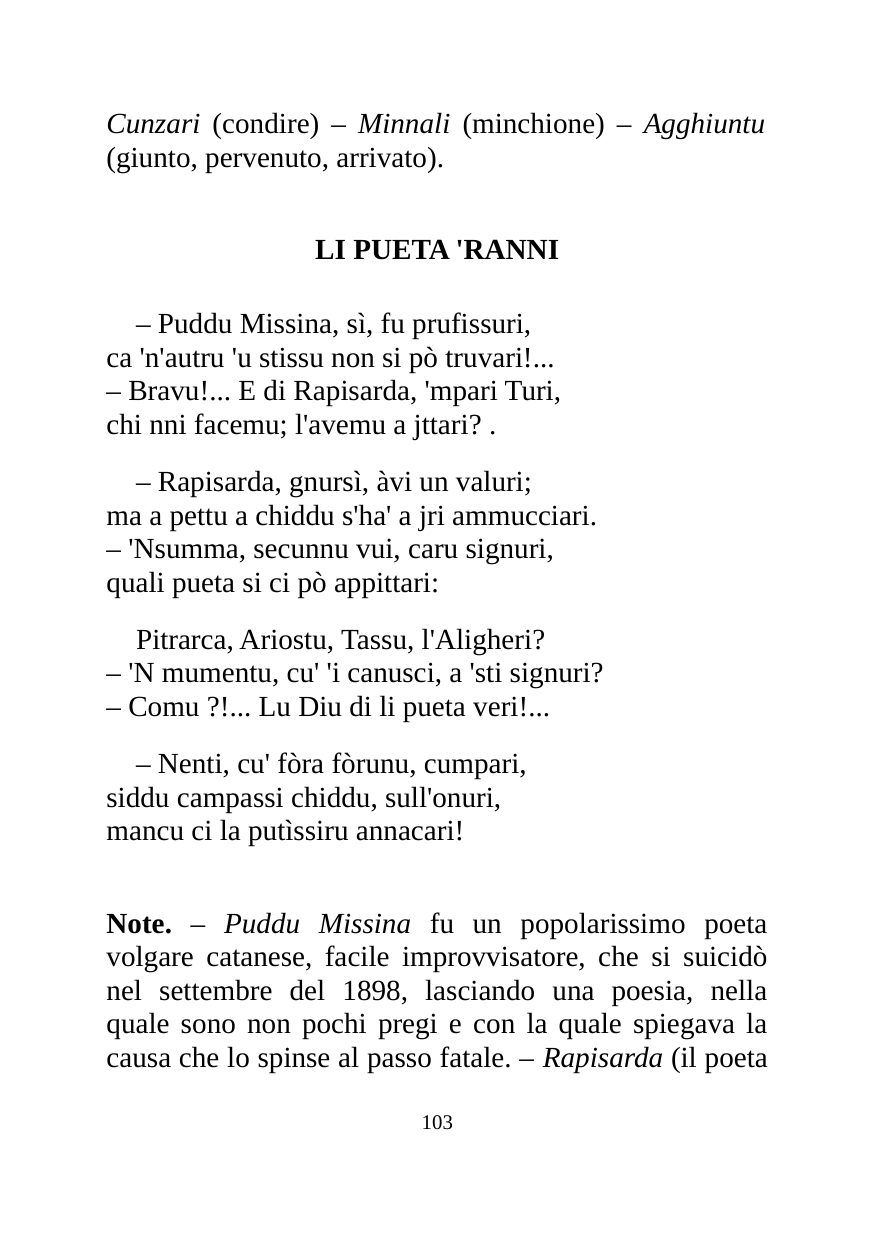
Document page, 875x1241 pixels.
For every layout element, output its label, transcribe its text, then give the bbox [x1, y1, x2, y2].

text mancu ci la putìssiru annacari! [106, 813, 768, 847]
text LI PUETA 'RANNI [106, 232, 768, 266]
text – 'N mumentu, cu' 'i canusci, a 'sti signuri? [106, 656, 768, 689]
text – Rapisarda, gnursì, àvi un valuri; [106, 464, 768, 498]
text chi nni facemu; l'avemu a jttari? . [106, 407, 768, 441]
text – 'Nsumma, secunnu vui, caru signuri, [106, 531, 768, 565]
text quali pueta si ci pò appittari: [106, 565, 768, 598]
text – Puddu Missina, sì, fu prufissuri, [106, 306, 768, 340]
text ma a pettu a chiddu s'ha' a jri ammucciari. [106, 498, 768, 531]
text Note. – Puddu Missina fu un popolarissimo poeta volgare catanese, facile improvvisatore, che si suicidò nel settembre del 1898, lasciando una poesia, nella quale sono non pochi pregi e con la quale spiegava la causa che lo spinse al passo fatale. – Rapisarda (il poeta [106, 906, 768, 1074]
text Cunzari (condire) – Minnali (minchione) – Agghiuntu (giunto, pervenuto, arrivato). [106, 106, 768, 173]
text – Bravu!... E di Rapisarda, 'mpari Turi, [106, 373, 768, 407]
text ca 'n'autru 'u stissu non si pò truvari!... [106, 340, 768, 373]
text siddu campassi chiddu, sull'onuri, [106, 780, 768, 813]
text – Nenti, cu' fòra fòrunu, cumpari, [106, 746, 768, 780]
text Pitrarca, Ariostu, Tassu, l'Aligheri? [106, 622, 768, 656]
text – Comu ?!... Lu Diu di li pueta veri!... [106, 689, 768, 723]
